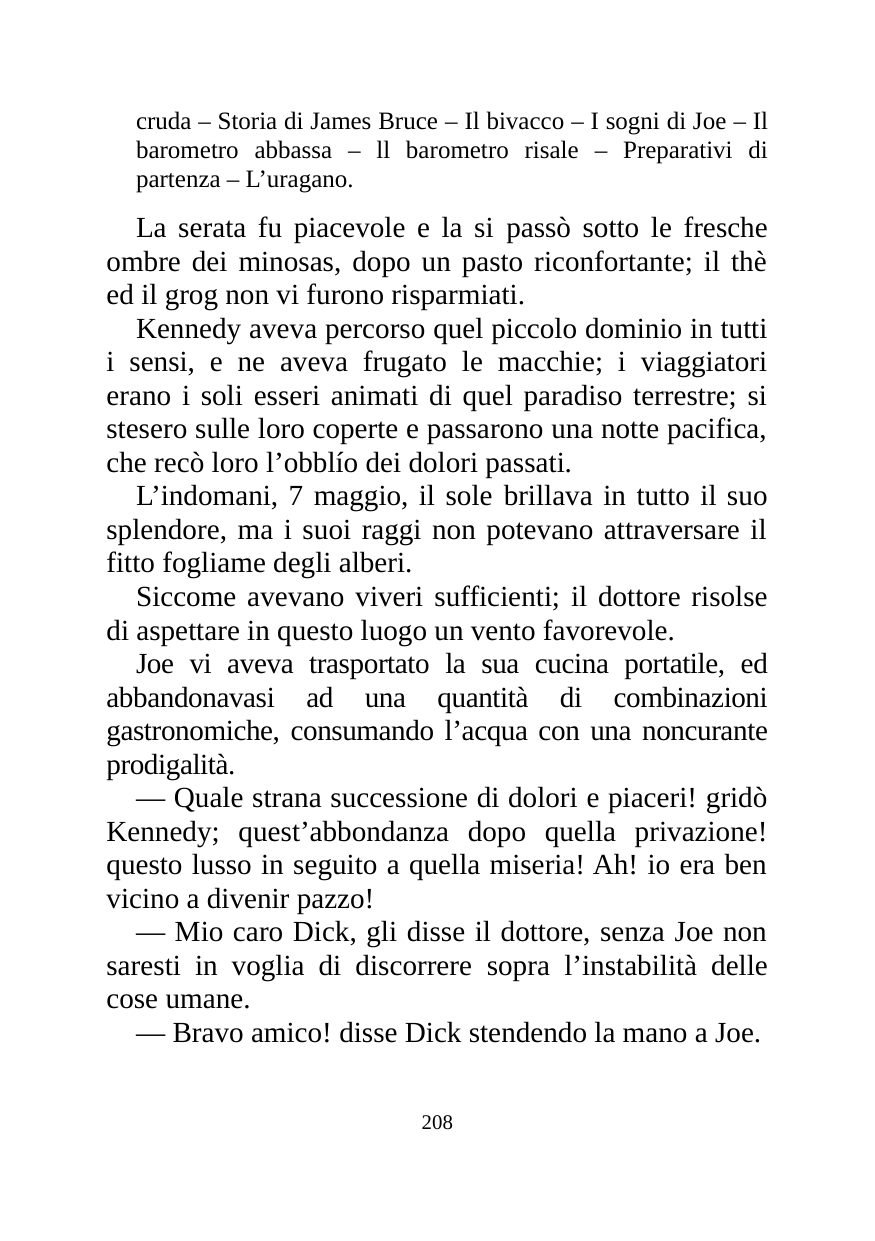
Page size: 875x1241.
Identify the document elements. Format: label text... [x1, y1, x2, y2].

text — Mio caro Dick, gli disse il dottore, senza Joe non saresti in voglia di discorrere sopra l’instabilità delle cose umane. [106, 914, 768, 1015]
text — Bravo amico! disse Dick stendendo la mano a Joe. [106, 1015, 768, 1049]
text La serata fu piacevole e la si passò sotto le fresche ombre dei minosas, dopo un pasto riconfortante; il thè ed il grog non vi furono risparmiati. [106, 210, 768, 311]
text — Quale strana successione di dolori e piaceri! gridò Kennedy; quest’abbondanza dopo quella privazione! questo lusso in seguito a quella miseria! Ah! io era ben vicino a divenir pazzo! [106, 780, 768, 914]
text L’indomani, 7 maggio, il sole brillava in tutto il suo splendore, ma i suoi raggi non potevano attraversare il fitto fogliame degli alberi. [106, 478, 768, 579]
text cruda ‒ Storia di James Bruce ‒ Il bivacco ‒ I sogni di Joe ‒ Il barometro abbassa ‒ ll barometro risale ‒ Preparativi di partenza ‒ L’uragano. [106, 106, 768, 192]
text Siccome avevano viveri sufficienti; il dottore risolse di aspettare in questo luogo un vento favorevole. [106, 579, 768, 646]
text Joe vi aveva trasportato la sua cucina portatile, ed abbandonavasi ad una quantità di combinazioni gastronomiche, consumando l’acqua con una noncurante prodigalità. [106, 646, 768, 780]
text Kennedy aveva percorso quel piccolo dominio in tutti i sensi, e ne aveva frugato le macchie; i viaggiatori erano i soli esseri animati di quel paradiso terrestre; si stesero sulle loro coperte e passarono una notte pacifica, che recò loro l’obblío dei dolori passati. [106, 311, 768, 478]
